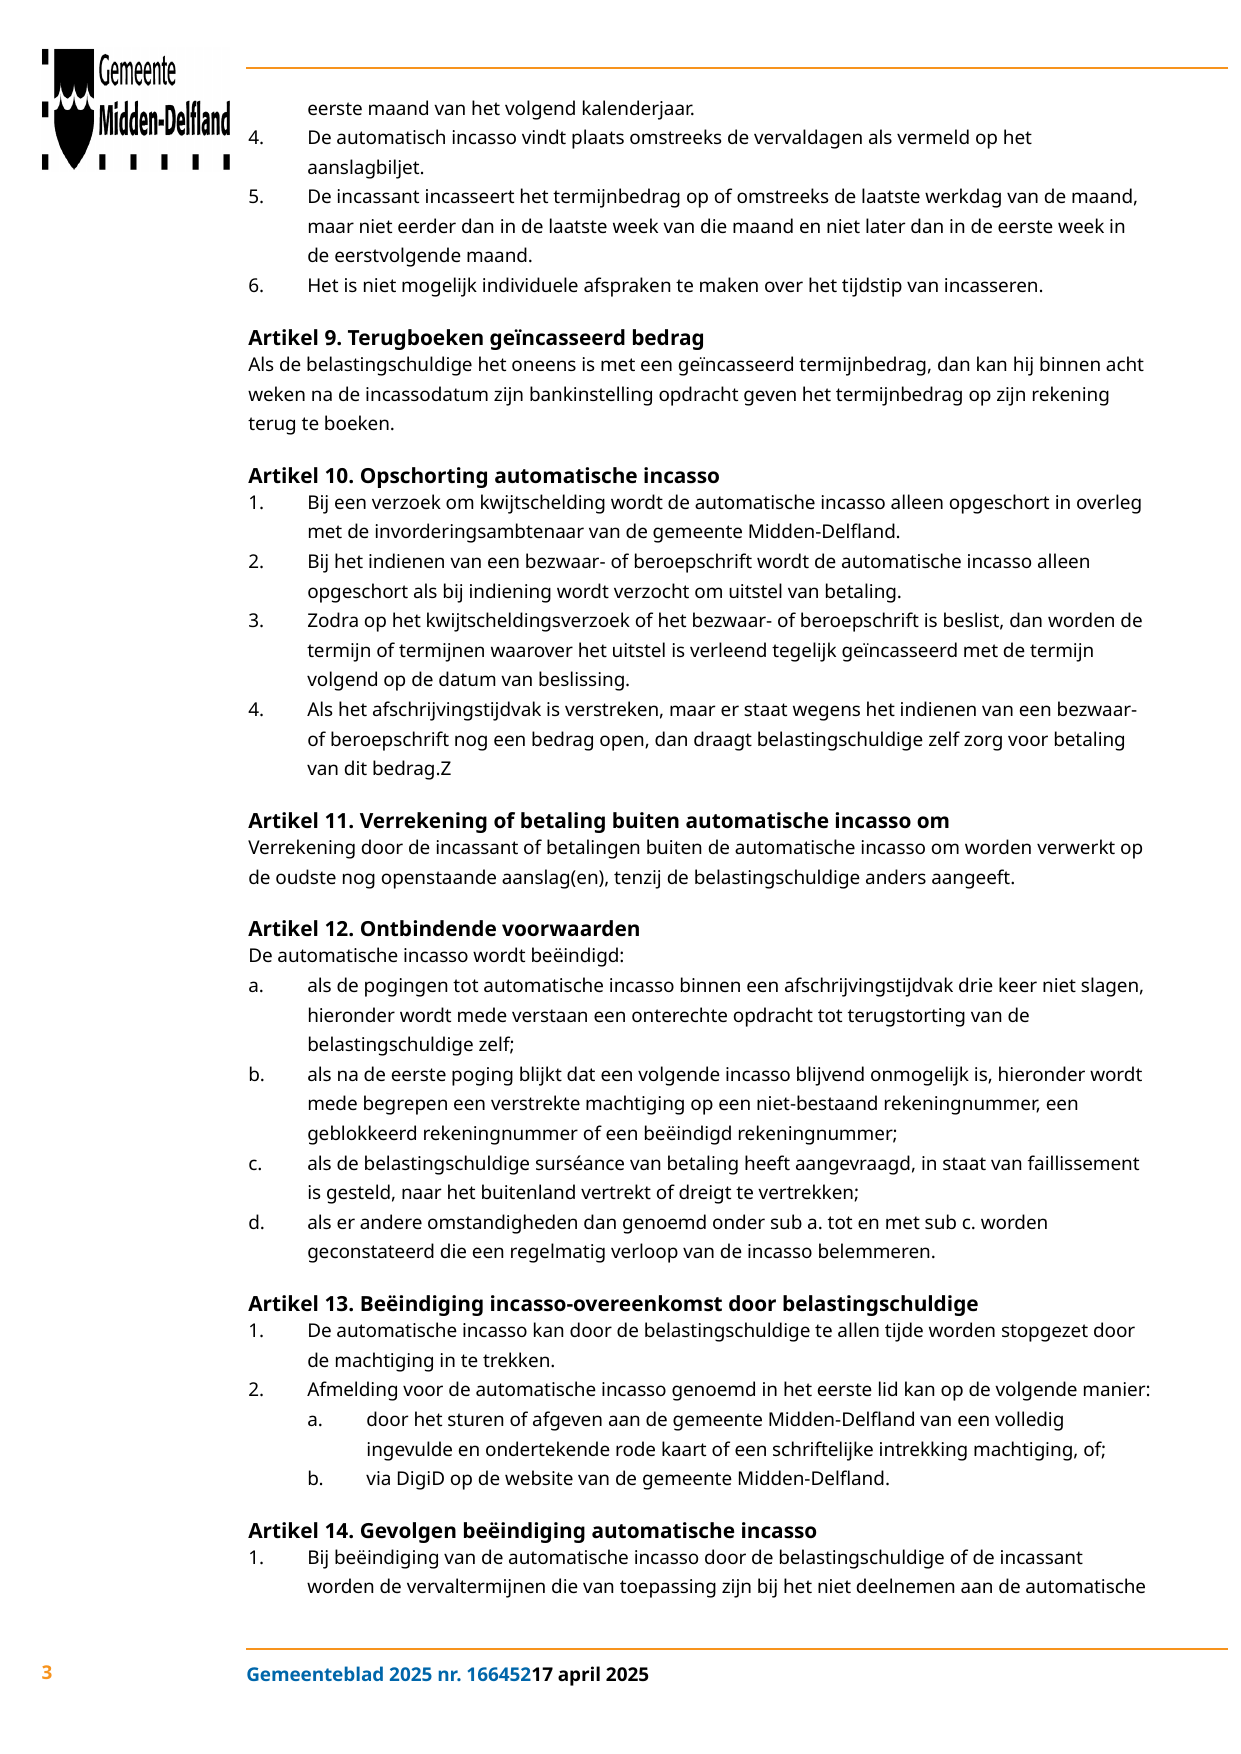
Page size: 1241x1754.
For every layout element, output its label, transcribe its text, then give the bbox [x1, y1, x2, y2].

list door het sturen of afgeven aan de gemeente Midden-Delfland van een volledig ingevulde en ondertekende rode kaart of een schriftelijke intrekking machtiging, of; [307, 1406, 1152, 1461]
list Het is niet mogelijk individuele afspraken te maken over het tijdstip van incasseren. [248, 272, 1152, 298]
list De automatisch incasso vindt plaats omstreeks de vervaldagen als vermeld op het aanslagbiljet. [248, 124, 1152, 180]
picture [41, 47, 231, 172]
text Als de belastingschuldige het oneens is met een geïncasseerd termijnbedrag, dan kan hij binnen acht weken na de incassodatum zijn bankinstelling opdracht geven het termijnbedrag op zijn rekening terug te boeken. [248, 351, 1152, 436]
list als er andere omstandigheden dan genoemd onder sub a. tot en met sub c. worden geconstateerd die een regelmatig verloop van de incasso belemmeren. [248, 1209, 1152, 1264]
text Artikel 12. Ontbindende voorwaarden [248, 914, 1152, 943]
list als de pogingen tot automatische incasso binnen een afschrijvingstijdvak drie keer niet slagen, hieronder wordt mede verstaan een onterechte opdracht tot terugstorting van de belastingschuldige zelf; [248, 972, 1152, 1057]
list Bij beëindiging van de automatische incasso door de belastingschuldige of de incassant worden de vervaltermijnen die van toepassing zijn bij het niet deelnemen aan de automatische [248, 1544, 1152, 1599]
text Artikel 10. Opschorting automatische incasso [248, 461, 1152, 489]
list Zodra op het kwijtscheldingsverzoek of het bezwaar- of beroepschrift is beslist, dan worden de termijn of termijnen waarover het uitstel is verleend tegelijk geïncasseerd met de termijn volgend op de datum van beslissing. [248, 607, 1152, 692]
list als de belastingschuldige surséance van betaling heeft aangevraagd, in staat van faillissement is gesteld, naar het buitenland vertrekt of dreigt te vertrekken; [248, 1150, 1152, 1205]
list Als het afschrijvingstijdvak is verstreken, maar er staat wegens het indienen van een bezwaar- of beroepschrift nog een bedrag open, dan draagt belastingschuldige zelf zorg voor betaling van dit bedrag.Z [248, 696, 1152, 781]
text Artikel 13. Beëindiging incasso-overeenkomst door belastingschuldige [248, 1289, 1152, 1317]
list via DigiD op de website van de gemeente Midden-Delfland. [307, 1465, 1152, 1491]
list Afmelding voor de automatische incasso genoemd in het eerste lid kan op de volgende manier: [248, 1377, 1152, 1402]
list als na de eerste poging blijkt dat een volgende incasso blijvend onmogelijk is, hieronder wordt mede begrepen een verstrekte machtiging op een niet-bestaand rekeningnummer, een geblokkeerd rekeningnummer of een beëindigd rekeningnummer; [248, 1061, 1152, 1146]
list Bij het indienen van een bezwaar- of beroepschrift wordt de automatische incasso alleen opgeschort als bij indiening wordt verzocht om uitstel van betaling. [248, 548, 1152, 604]
text Artikel 14. Gevolgen beëindiging automatische incasso [248, 1516, 1152, 1544]
list De automatische incasso kan door de belastingschuldige te allen tijde worden stopgezet door de machtiging in te trekken. [248, 1317, 1152, 1373]
list Bij een verzoek om kwijtschelding wordt de automatische incasso alleen opgeschort in overleg met de invorderingsambtenaar van de gemeente Midden-Delfland. [248, 489, 1152, 544]
list De incassant incasseert het termijnbedrag op of omstreeks de laatste werkdag van de maand, maar niet eerder dan in de laatste week van die maand en niet later dan in de eerste week in de eerstvolgende maand. [248, 183, 1152, 268]
text De automatische incasso wordt beëindigd: [248, 943, 1152, 968]
text Artikel 11. Verrekening of betaling buiten automatische incasso om [248, 806, 1152, 834]
text Verrekening door de incassant of betalingen buiten de automatische incasso om worden verwerkt op de oudste nog openstaande aanslag(en), tenzij de belastingschuldige anders aangeeft. [248, 834, 1152, 889]
list eerste maand van het volgend kalenderjaar. [248, 95, 1152, 121]
text Artikel 9. Terugboeken geïncasseerd bedrag [248, 323, 1152, 351]
